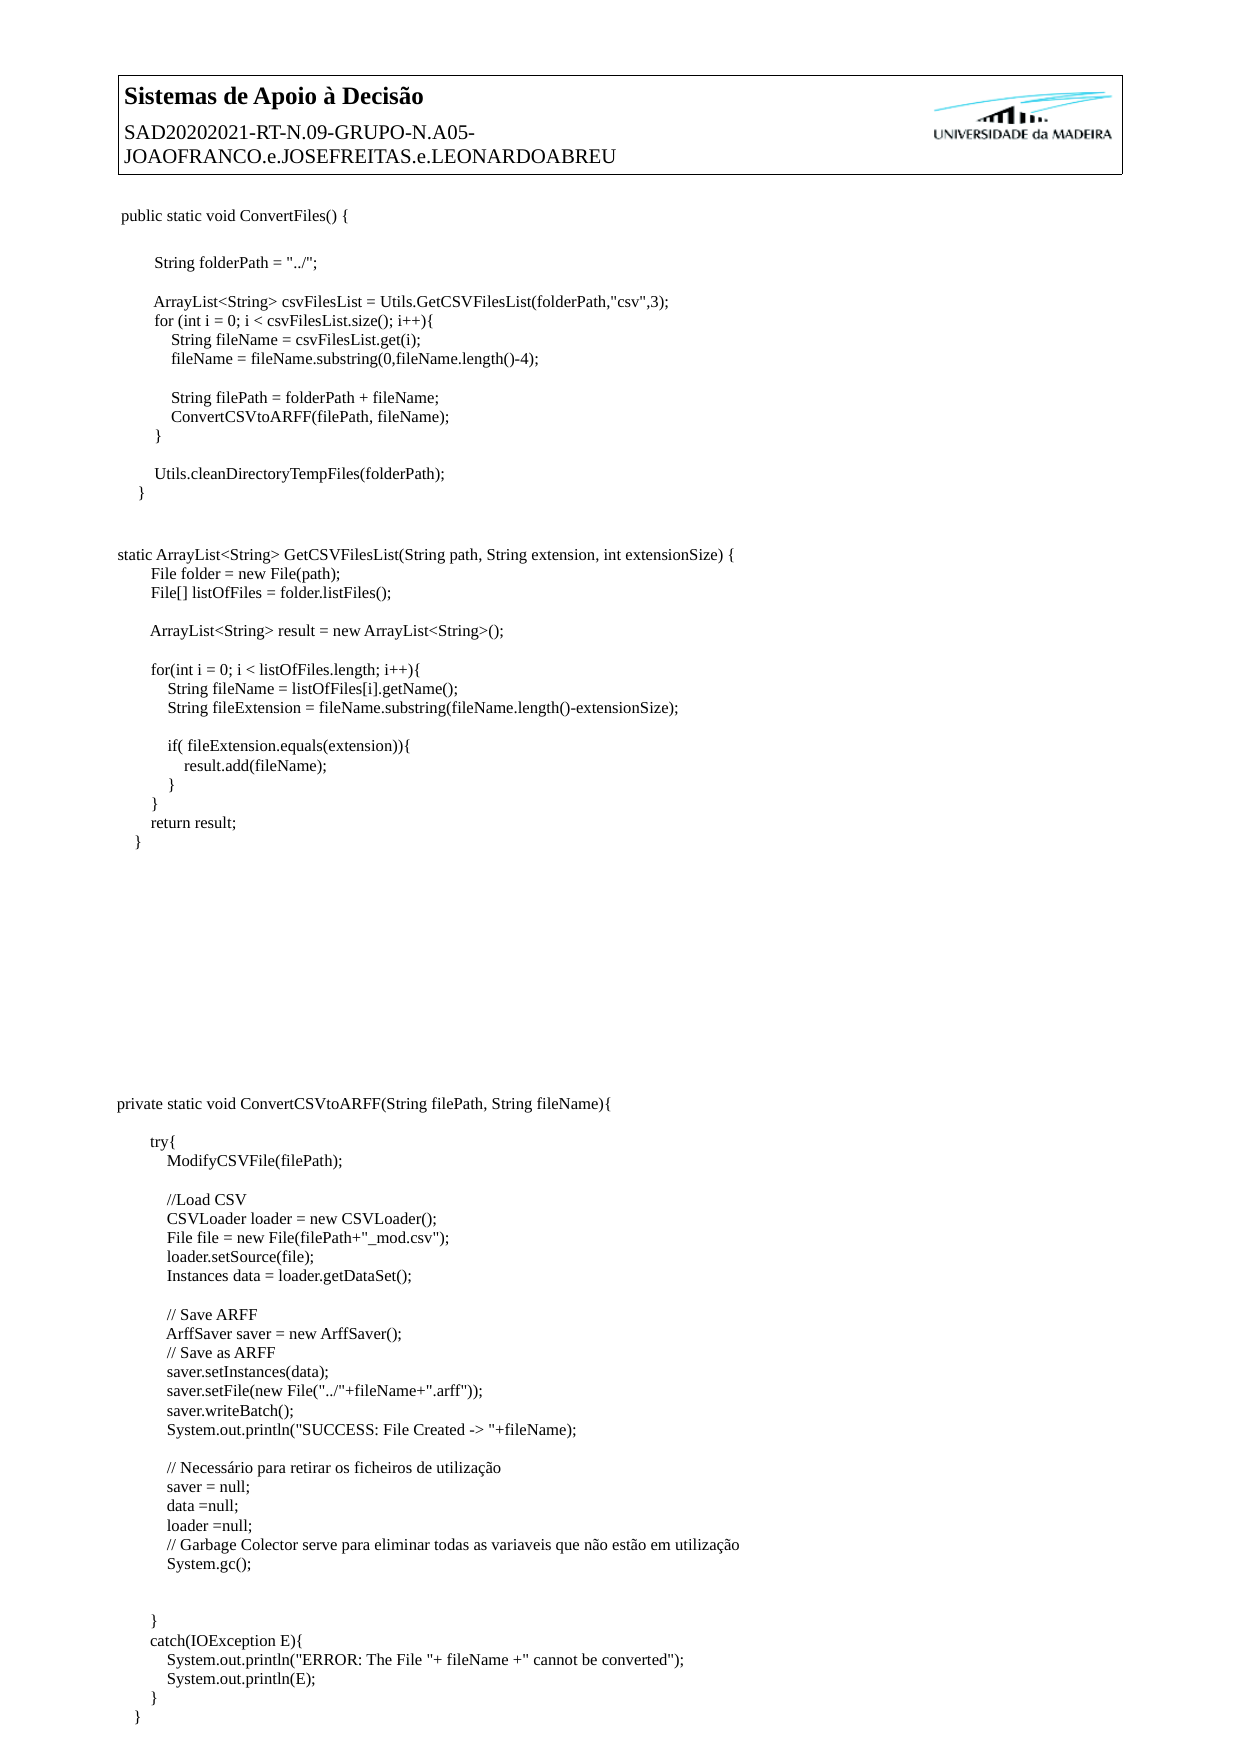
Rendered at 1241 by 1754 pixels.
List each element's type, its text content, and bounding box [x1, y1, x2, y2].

picture [919, 80, 1120, 146]
text String fileName = listOfFiles[i].getName(); [117, 679, 1110, 698]
text } [121, 426, 1111, 445]
text ConvertCSVtoARFF(filePath, fileName); [121, 407, 1111, 426]
text String filePath = folderPath + fileName; [121, 387, 1111, 407]
text public static void ConvertFiles() { [121, 205, 1111, 224]
text saver.setInstances(data); [117, 1362, 1124, 1381]
text ModifyCSVFile(filePath); [117, 1151, 1124, 1170]
text return result; [117, 813, 1110, 832]
text saver.writeBatch(); [117, 1400, 1124, 1419]
text ArrayList<String> csvFilesList = Utils.GetCSVFilesList(folderPath,"csv",3); [121, 292, 1111, 311]
text File file = new File(filePath+"_mod.csv"); [117, 1228, 1124, 1247]
text //Load CSV [117, 1189, 1124, 1209]
text } [117, 832, 1110, 851]
text String fileExtension = fileName.substring(fileName.length()-extensionSize); [117, 698, 1110, 717]
text loader.setSource(file); [117, 1247, 1124, 1266]
text result.add(fileName); [117, 755, 1110, 774]
text CSVLoader loader = new CSVLoader(); [117, 1209, 1124, 1228]
text ArffSaver saver = new ArffSaver(); [117, 1324, 1124, 1343]
text } [117, 794, 1110, 813]
text System.out.println("ERROR: The File "+ fileName +" cannot be converted"); [117, 1649, 1124, 1669]
text data =null; [117, 1496, 1124, 1515]
text // Necessário para retirar os ficheiros de utilização [117, 1458, 1124, 1477]
text // Garbage Colector serve para eliminar todas as variaveis que não estão em utilização [117, 1534, 1124, 1554]
text System.gc(); [117, 1554, 1124, 1573]
text for(int i = 0; i < listOfFiles.length; i++){ [117, 659, 1110, 679]
text for (int i = 0; i < csvFilesList.size(); i++){ [121, 311, 1111, 330]
text File folder = new File(path); [117, 564, 1110, 583]
text loader =null; [117, 1515, 1124, 1534]
text String fileName = csvFilesList.get(i); [121, 330, 1111, 349]
text System.out.println("SUCCESS: File Created -> "+fileName); [117, 1419, 1124, 1439]
text try{ [117, 1132, 1124, 1151]
text // Save as ARFF [117, 1343, 1124, 1362]
text catch(IOException E){ [117, 1630, 1124, 1649]
text File[] listOfFiles = folder.listFiles(); [117, 583, 1110, 602]
text saver.setFile(new File("../"+fileName+".arff")); [117, 1381, 1124, 1400]
text saver = null; [117, 1477, 1124, 1496]
text System.out.println(E); [117, 1669, 1124, 1688]
text } [117, 1611, 1124, 1630]
text fileName = fileName.substring(0,fileName.length()-4); [121, 349, 1111, 368]
text // Save ARFF [117, 1304, 1124, 1324]
text } [117, 1707, 1124, 1726]
text } [117, 774, 1110, 794]
text Instances data = loader.getDataSet(); [117, 1266, 1124, 1285]
text if( fileExtension.equals(extension)){ [117, 736, 1110, 755]
text static ArrayList<String> GetCSVFilesList(String path, String extension, int extensionSize) { [117, 544, 1110, 564]
text private static void ConvertCSVtoARFF(String filePath, String fileName){ [117, 1094, 1124, 1113]
text Utils.cleanDirectoryTempFiles(folderPath); [121, 464, 1111, 483]
text } [117, 1688, 1124, 1707]
text } [121, 483, 1111, 502]
text String folderPath = "../"; [121, 253, 1111, 272]
text ArrayList<String> result = new ArrayList<String>(); [117, 621, 1110, 640]
